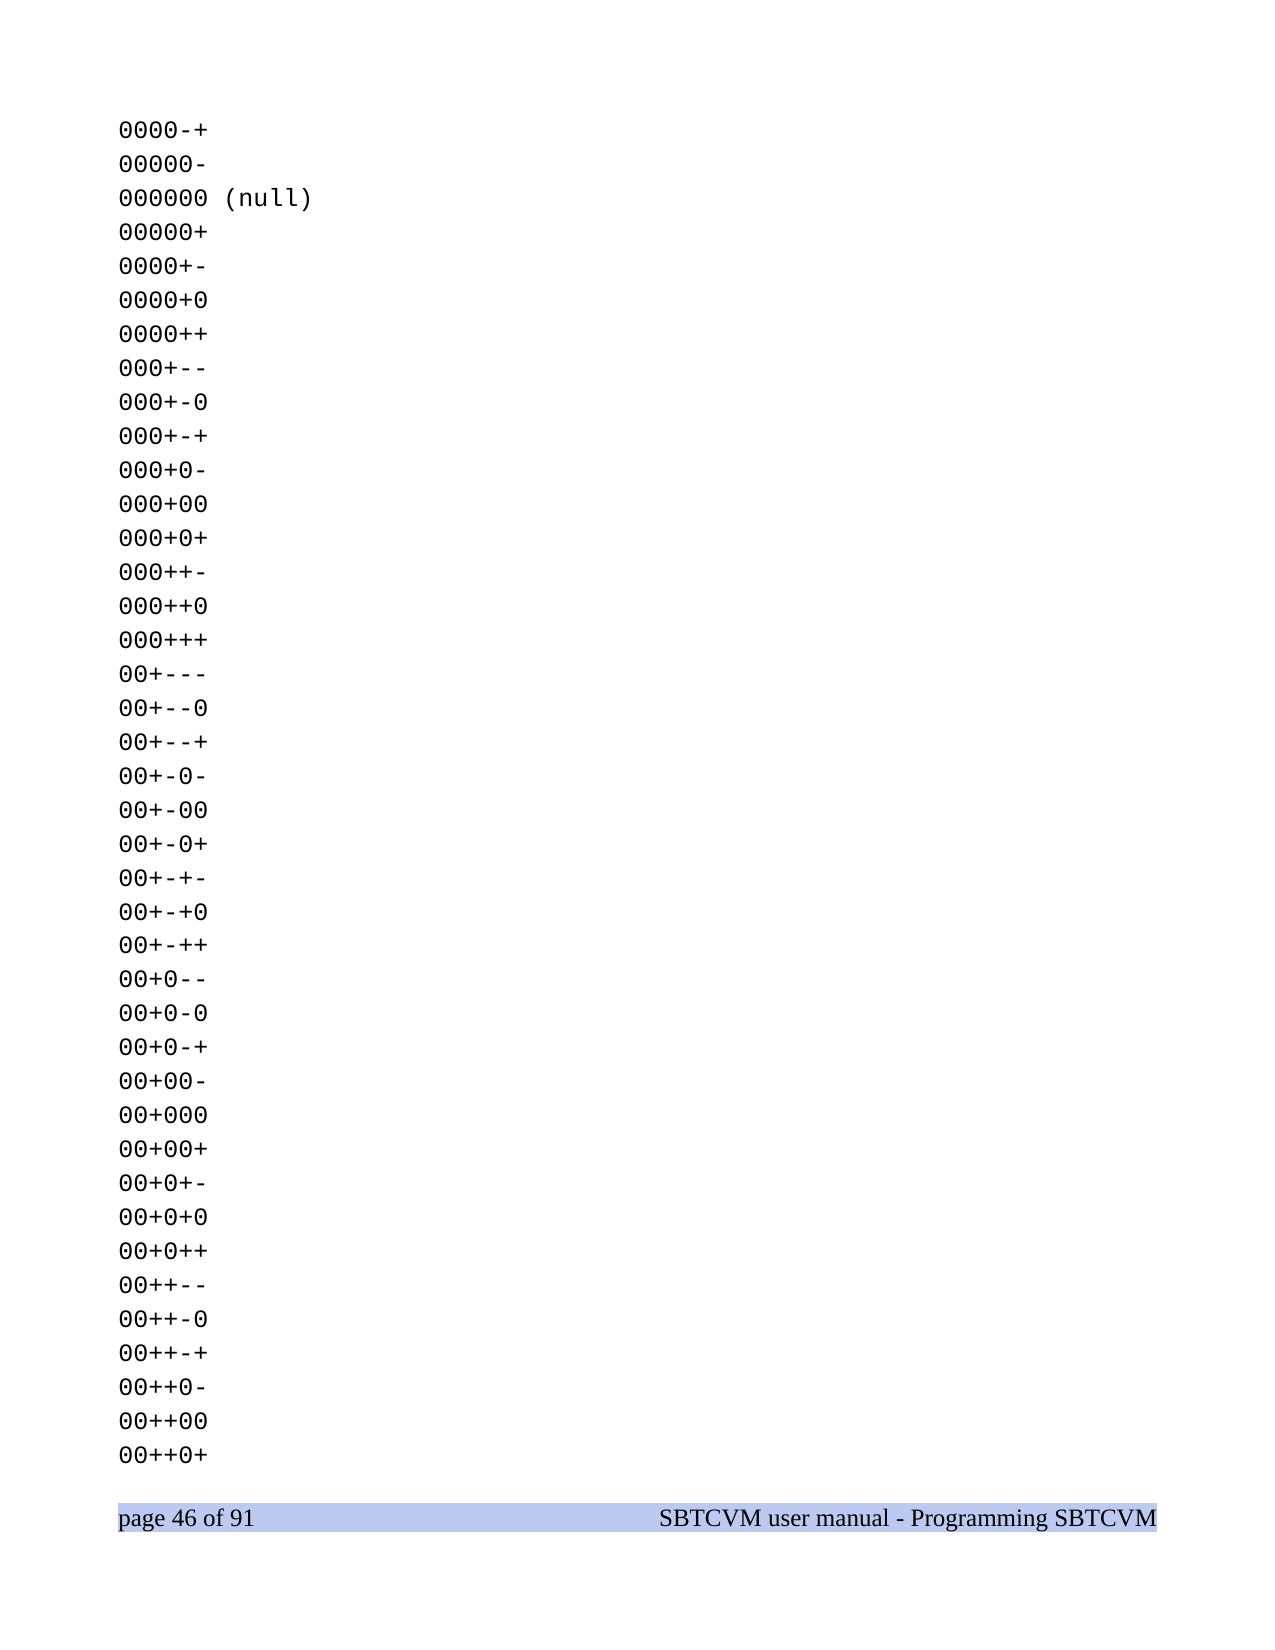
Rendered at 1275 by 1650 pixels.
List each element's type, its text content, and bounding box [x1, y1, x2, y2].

text 0000-+ 00000- 000000 (null) 00000+ 0000+- 0000+0 0000++ 000+-- 000+-0 000+-+ 000+0- 000+00 000+0+ 000++- 000++0 000+++ 00+--- 00+--0 00+--+ 00+-0- 00+-00 00+-0+ 00+-+- 00+-+0 00+-++ 00+0-- 00+0-0 00+0-+ 00+00- 00+000 00+00+ 00+0+- 00+0+0 00+0++ 00++-- 00++-0 00++-+ 00++0- 00++00 00++0+ [118, 118, 1157, 1471]
